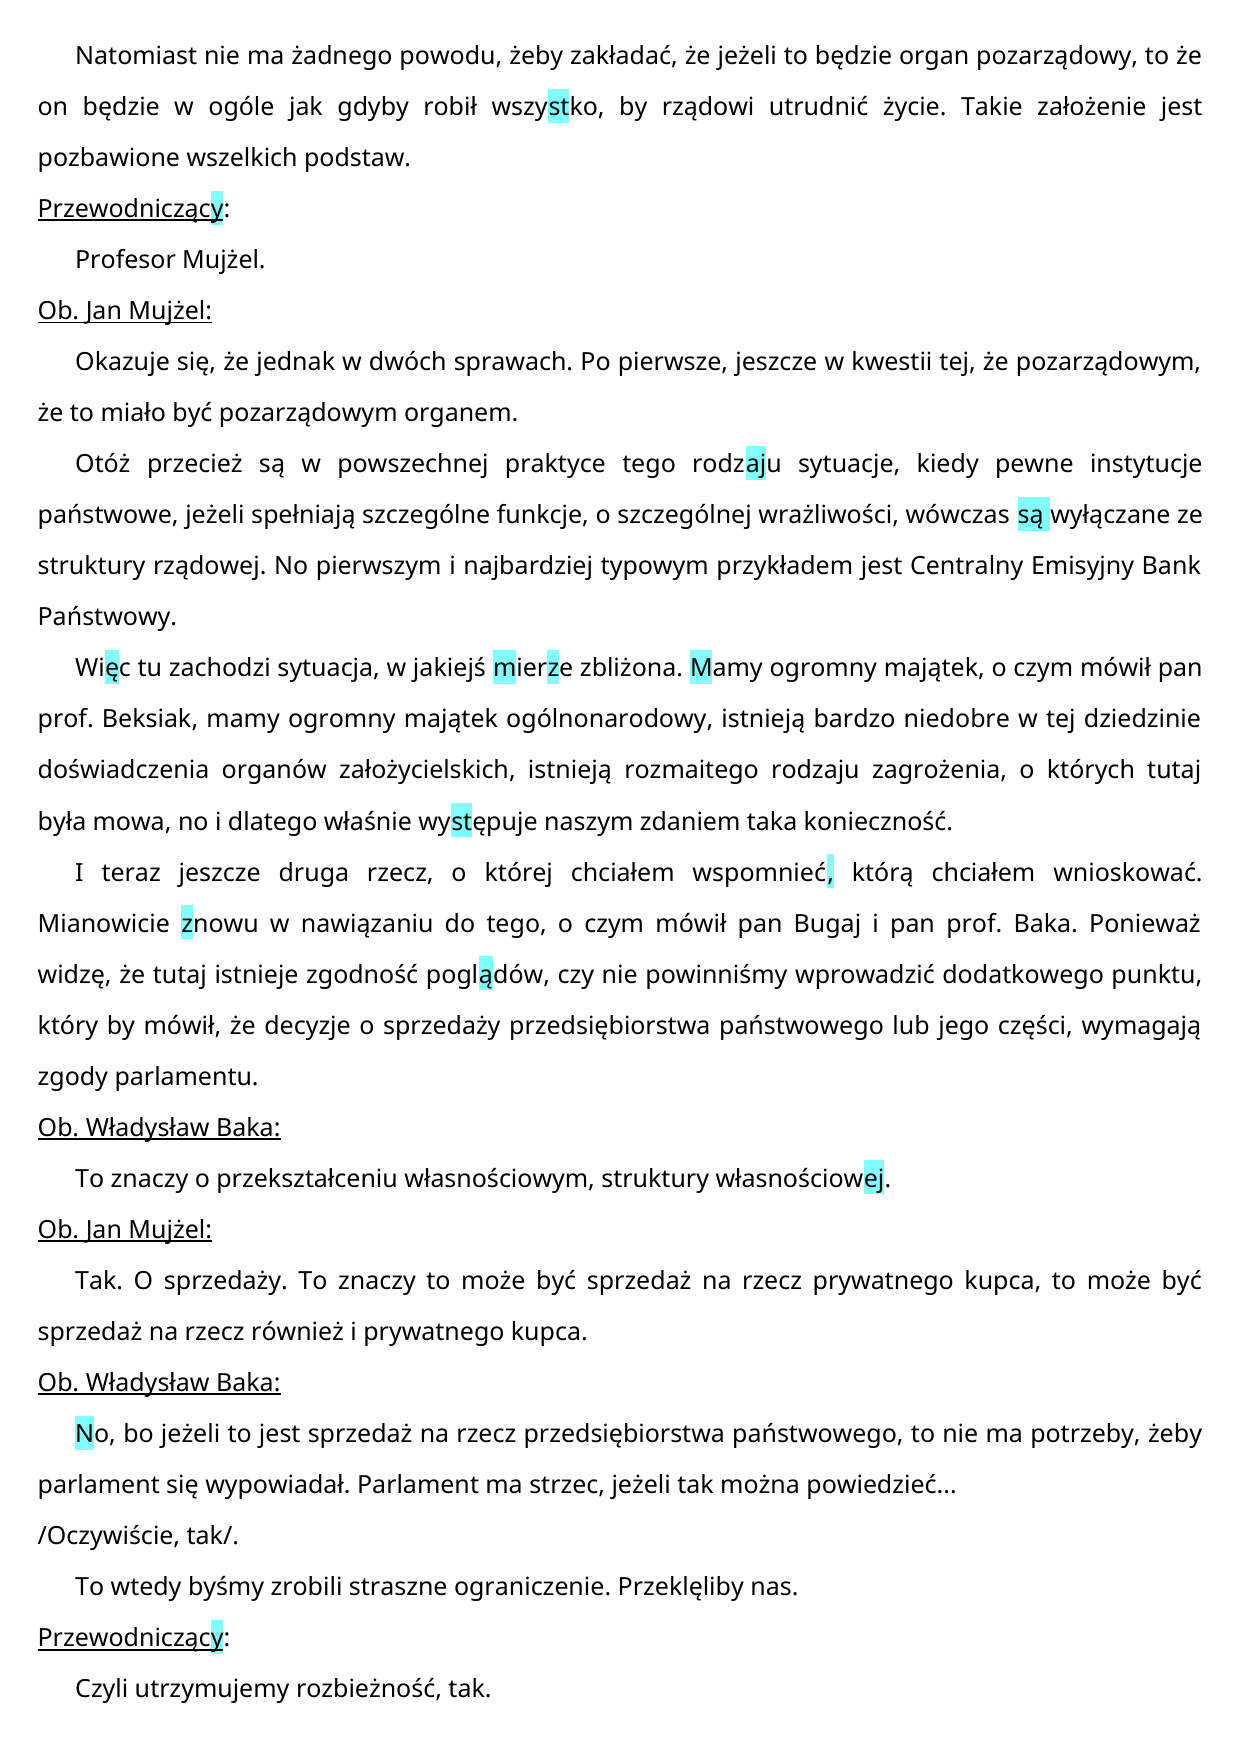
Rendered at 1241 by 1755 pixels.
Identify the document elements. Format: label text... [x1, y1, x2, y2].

text Otóż przecież są w powszechnej praktyce tego rodzaju sytuacje, kiedy pewne instytucje państwowe, jeżeli spełniają szczególne funkcje, o szczególnej wrażliwości, wówczas są wyłączane ze struktury rządowej. No pierwszym i najbardziej typowym przykładem jest Centralny Emisyjny Bank Państwowy. [37, 446, 1203, 633]
text Tak. O sprzedaży. To znaczy to może być sprzedaż na rzecz prywatnego kupca, to może być sprzedaż na rzecz również i prywatnego kupca. [37, 1262, 1203, 1348]
text I teraz jeszcze druga rzecz, o której chciałem wspomnieć, którą chciałem wnioskować. Mianowicie znowu w nawiązaniu do tego, o czym mówił pan Bugaj i pan prof. Baka. Ponieważ widzę, że tutaj istnieje zgodność poglądów, czy nie powinniśmy wprowadzić dodatkowego punktu, który by mówił, że decyzje o sprzedaży przedsiębiorstwa państwowego lub jego części, wymagają zgody parlamentu. [37, 854, 1203, 1092]
text To znaczy o przekształceniu własnościowym, struktury własnościowej. [37, 1160, 1203, 1194]
text Profesor Mujżel. [37, 242, 1203, 276]
text Przewodniczący: [37, 1620, 1203, 1654]
text Natomiast nie ma żadnego powodu, żeby zakładać, że jeżeli to będzie organ pozarządowy, to że on będzie w ogóle jak gdyby robił wszystko, by rządowi utrudnić życie. Takie założenie jest pozbawione wszelkich podstaw. [37, 37, 1203, 174]
text Ob. Władysław Baka: [37, 1364, 1203, 1399]
text Przewodniczący: [37, 191, 1203, 225]
text /Oczywiście, tak/. [37, 1518, 1203, 1552]
text Ob. Jan Mujżel: [37, 293, 1203, 327]
text Więc tu zachodzi sytuacja, w jakiejś mierze zbliżona. Mamy ogromny majątek, o czym mówił pan prof. Beksiak, mamy ogromny majątek ogólnonarodowy, istnieją bardzo niedobre w tej dziedzinie doświadczenia organów założycielskich, istnieją rozmaitego rodzaju zagrożenia, o których tutaj była mowa, no i dlatego właśnie występuje naszym zdaniem taka konieczność. [37, 650, 1203, 837]
text No, bo jeżeli to jest sprzedaż na rzecz przedsiębiorstwa państwowego, to nie ma potrzeby, żeby parlament się wypowiadał. Parlament ma strzec, jeżeli tak można powiedzieć... [37, 1416, 1203, 1501]
text Ob. Jan Mujżel: [37, 1211, 1203, 1246]
text To wtedy byśmy zrobili straszne ograniczenie. Przeklęliby nas. [37, 1569, 1203, 1603]
text Okazuje się, że jednak w dwóch sprawach. Po pierwsze, jeszcze w kwestii tej, że pozarządowym, że to miało być pozarządowym organem. [37, 344, 1203, 429]
text Czyli utrzymujemy rozbieżność, tak. [37, 1671, 1203, 1705]
text Ob. Władysław Baka: [37, 1109, 1203, 1143]
